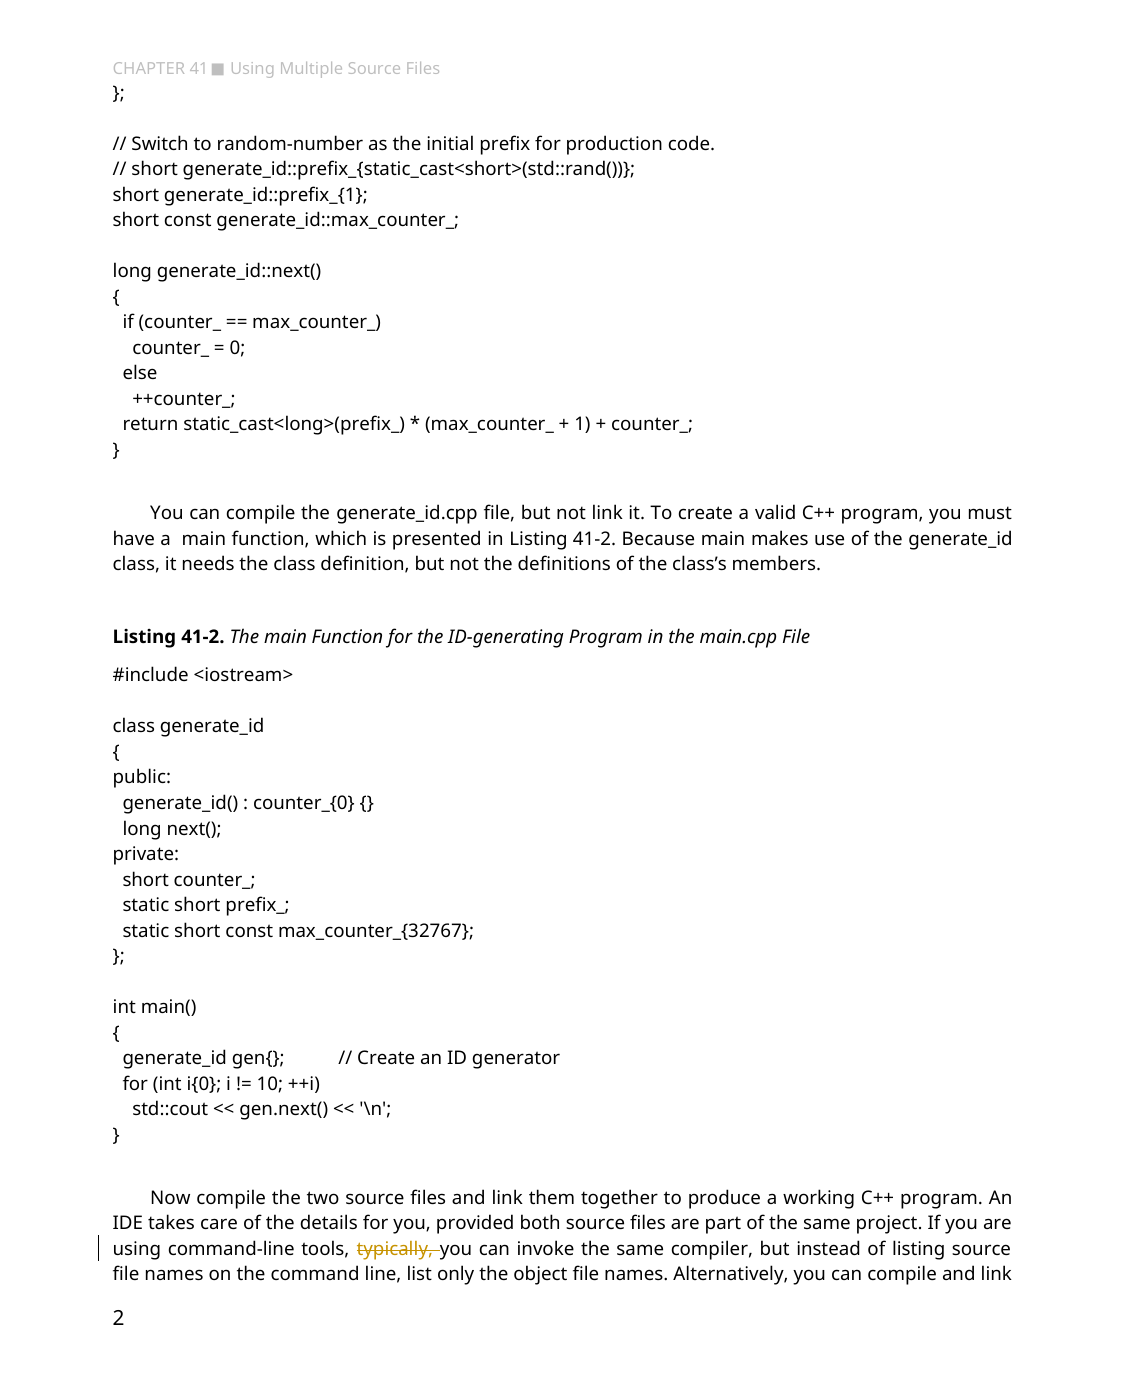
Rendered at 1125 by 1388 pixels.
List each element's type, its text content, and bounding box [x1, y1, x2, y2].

text long next(); [112, 815, 1012, 840]
text short counter_; [112, 866, 1012, 891]
text return static_cast<long>(prefix_) * (max_counter_ + 1) + counter_; [112, 411, 1012, 436]
text for (int i{0}; i != 10; ++i) [112, 1070, 1012, 1096]
text #include <iostream> [112, 662, 1012, 687]
text short const generate_id::max_counter_; [112, 207, 1012, 232]
text private: [112, 840, 1012, 866]
text static short const max_counter_{32767}; [112, 917, 1012, 942]
text } [112, 1121, 1012, 1147]
text else [112, 360, 1012, 385]
text int main() [112, 993, 1012, 1019]
text }; [112, 79, 1012, 104]
text counter_ = 0; [112, 334, 1012, 360]
text long generate_id::next() [112, 258, 1012, 283]
text static short prefix_; [112, 891, 1012, 917]
text generate_id gen{}; // Create an ID generator [112, 1044, 1012, 1070]
text Listing 41-2. The main Function for the ID-generating Program in the main.cpp File [112, 624, 1012, 649]
text class generate_id [112, 713, 1012, 738]
text std::cout << gen.next() << '\n'; [112, 1096, 1012, 1121]
text generate_id() : counter_{0} {} [112, 789, 1012, 815]
text // short generate_id::prefix_{static_cast<short>(std::rand())}; [112, 156, 1012, 181]
text ++counter_; [112, 385, 1012, 411]
text } [112, 436, 1012, 462]
text public: [112, 764, 1012, 789]
text // Switch to random-number as the initial prefix for production code. [112, 130, 1012, 156]
text }; [112, 942, 1012, 968]
text short generate_id::prefix_{1}; [112, 181, 1012, 207]
text You can compile the generate_id.cpp file, but not link it. To create a valid C++ program, you must have a main function, which is presented in Listing 41-2. Because main makes use of the generate_id class, it needs the class definition, but not the definitions of the class’s members. [112, 499, 1012, 576]
text { [112, 1019, 1012, 1044]
text { [112, 738, 1012, 764]
text Now compile the two source files and link them together to produce a working C++ program. An IDE takes care of the details for you, provided both source files are part of the same project. If you are using command-line tools, you can invoke the same compiler, but instead of listing source file names on the command line, list only the object file names. Alternatively, you can compile and link [112, 1184, 1012, 1286]
text { [112, 283, 1012, 309]
text if (counter_ == max_counter_) [112, 309, 1012, 334]
